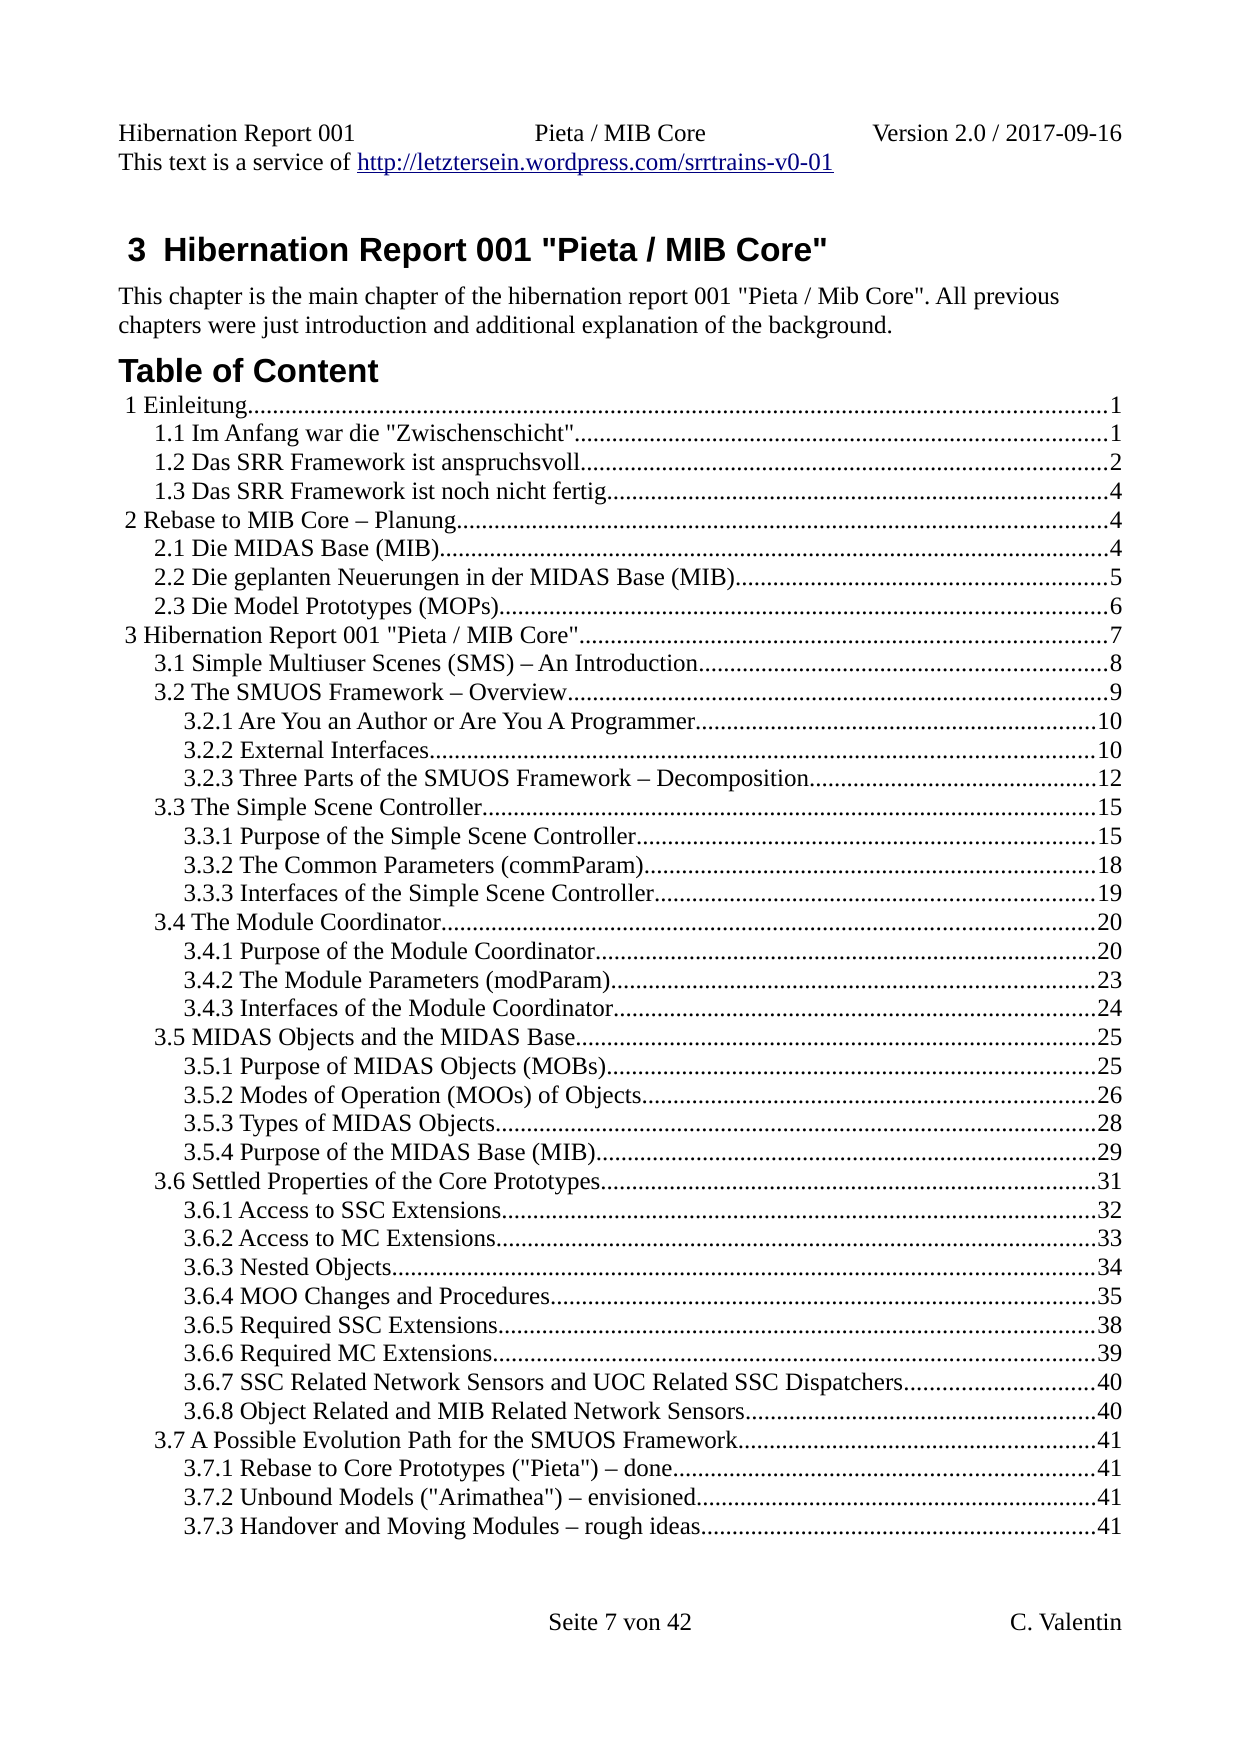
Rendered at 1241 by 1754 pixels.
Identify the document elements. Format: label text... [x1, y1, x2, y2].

text 1.3 Das SRR Framework ist noch nicht fertig 4 [148, 476, 1122, 505]
text 3.7.2 Unbound Models ("Arimathea") – envisioned 41 [177, 1482, 1122, 1511]
text 3.5.4 Purpose of the MIDAS Base (MIB) 29 [177, 1137, 1122, 1166]
text 3.2.3 Three Parts of the SMUOS Framework – Decomposition 12 [177, 763, 1122, 792]
text 1.1 Im Anfang war die "Zwischenschicht" 1 [148, 418, 1122, 447]
subtitle Table of Content [118, 351, 1122, 390]
text 3.3.2 The Common Parameters (commParam) 18 [177, 850, 1122, 878]
text 3.7 A Possible Evolution Path for the SMUOS Framework 41 [148, 1425, 1122, 1453]
text 3.2.1 Are You an Author or Are You A Programmer 10 [177, 706, 1122, 735]
text 3.5.2 Modes of Operation (MOOs) of Objects 26 [177, 1080, 1122, 1108]
text 2.1 Die MIDAS Base (MIB) 4 [148, 533, 1122, 562]
text 2 Rebase to MIB Core – Planung 4 [118, 505, 1122, 533]
text 3.4 The Module Coordinator 20 [148, 907, 1122, 936]
text 3.4.1 Purpose of the Module Coordinator 20 [177, 936, 1122, 965]
text 3.4.2 The Module Parameters (modParam) 23 [177, 965, 1122, 993]
text 1.2 Das SRR Framework ist anspruchsvoll 2 [148, 447, 1122, 476]
text 3.6.4 MOO Changes and Procedures 35 [177, 1281, 1122, 1310]
text 3.5 MIDAS Objects and the MIDAS Base 25 [148, 1022, 1122, 1051]
text 3.2.2 External Interfaces 10 [177, 735, 1122, 763]
text This chapter is the main chapter of the hibernation report 001 "Pieta / Mib Core". All previous chapters were just introduction and additional explanation of the background. [118, 281, 1122, 339]
text 3.6.2 Access to MC Extensions 33 [177, 1223, 1122, 1252]
text 3.3 The Simple Scene Controller 15 [148, 792, 1122, 821]
text 3.7.1 Rebase to Core Prototypes ("Pieta") – done 41 [177, 1453, 1122, 1482]
text 3.6.7 SSC Related Network Sensors and UOC Related SSC Dispatchers 40 [177, 1367, 1122, 1396]
text 3.3.1 Purpose of the Simple Scene Controller 15 [177, 821, 1122, 850]
text 3.7.3 Handover and Moving Modules – rough ideas 41 [177, 1511, 1122, 1540]
text 2.2 Die geplanten Neuerungen in der MIDAS Base (MIB) 5 [148, 562, 1122, 591]
text 2.3 Die Model Prototypes (MOPs) 6 [148, 591, 1122, 620]
subtitle Hibernation Report 001 "Pieta / MIB Core" [118, 230, 1122, 269]
text 1 Einleitung 1 [118, 390, 1122, 418]
text 3.5.1 Purpose of MIDAS Objects (MOBs) 25 [177, 1051, 1122, 1080]
text 3.1 Simple Multiuser Scenes (SMS) – An Introduction 8 [148, 648, 1122, 677]
text 3.2 The SMUOS Framework – Overview 9 [148, 677, 1122, 706]
text 3.6.8 Object Related and MIB Related Network Sensors 40 [177, 1396, 1122, 1425]
text 3.3.3 Interfaces of the Simple Scene Controller 19 [177, 878, 1122, 907]
text 3 Hibernation Report 001 "Pieta / MIB Core" 7 [118, 620, 1122, 648]
text 3.4.3 Interfaces of the Module Coordinator 24 [177, 993, 1122, 1022]
text 3.6.6 Required MC Extensions 39 [177, 1338, 1122, 1367]
text 3.5.3 Types of MIDAS Objects 28 [177, 1108, 1122, 1137]
text 3.6 Settled Properties of the Core Prototypes 31 [148, 1166, 1122, 1195]
text 3.6.5 Required SSC Extensions 38 [177, 1310, 1122, 1338]
text 3.6.3 Nested Objects 34 [177, 1252, 1122, 1281]
text 3.6.1 Access to SSC Extensions 32 [177, 1195, 1122, 1223]
